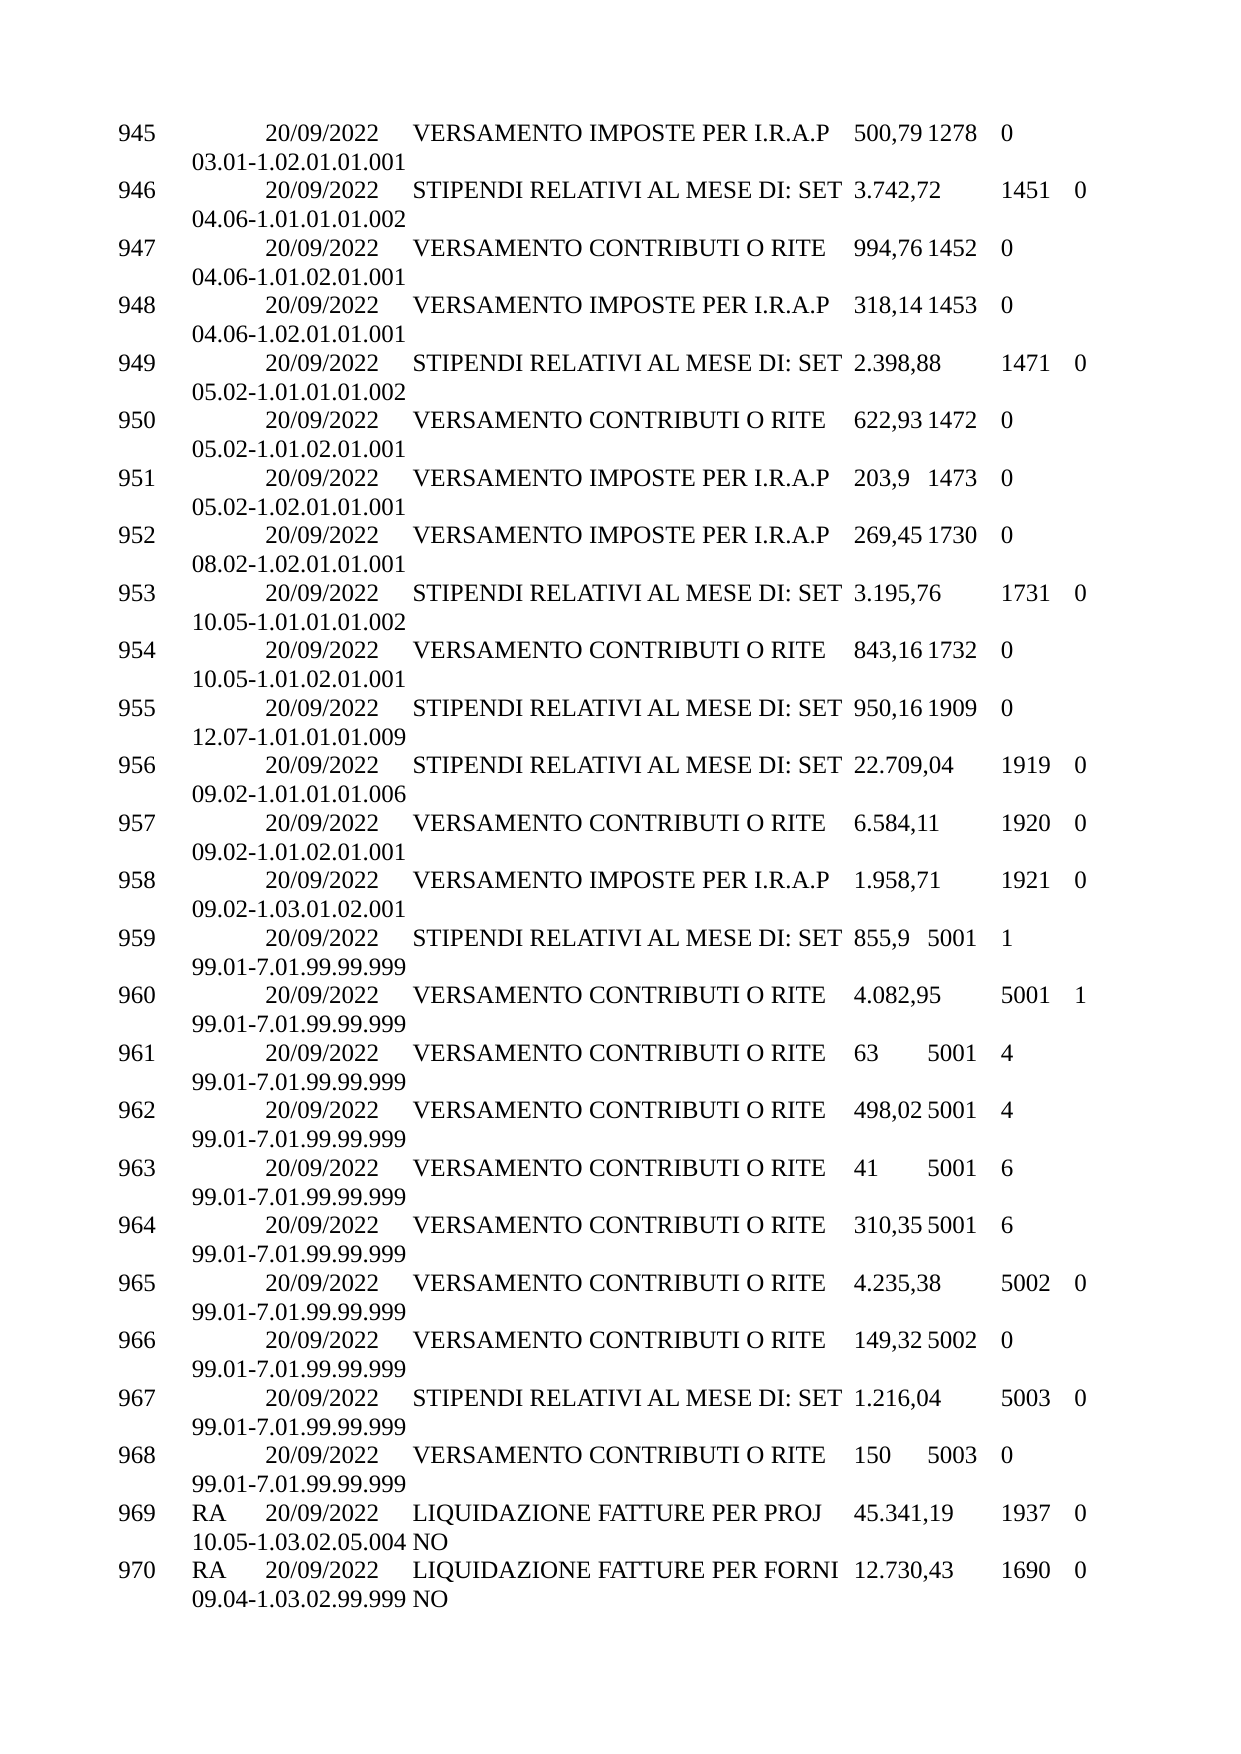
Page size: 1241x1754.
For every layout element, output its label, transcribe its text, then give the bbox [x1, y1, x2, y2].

text 951 20/09/2022 VERSAMENTO IMPOSTE PER I.R.A.P 203,9 1473 0 05.02-1.02.01.01.001 [118, 463, 1122, 521]
text 958 20/09/2022 VERSAMENTO IMPOSTE PER I.R.A.P 1.958,71 1921 0 09.02-1.03.01.02.001 [118, 866, 1122, 923]
text 956 20/09/2022 STIPENDI RELATIVI AL MESE DI: SET 22.709,04 1919 0 09.02-1.01.01.01.006 [118, 751, 1122, 808]
text 970 RA 20/09/2022 LIQUIDAZIONE FATTURE PER FORNI 12.730,43 1690 0 09.04-1.03.02.99.999 NO [118, 1556, 1122, 1613]
text 962 20/09/2022 VERSAMENTO CONTRIBUTI O RITE 498,02 5001 4 99.01-7.01.99.99.999 [118, 1096, 1122, 1153]
text 954 20/09/2022 VERSAMENTO CONTRIBUTI O RITE 843,16 1732 0 10.05-1.01.02.01.001 [118, 636, 1122, 693]
text 959 20/09/2022 STIPENDI RELATIVI AL MESE DI: SET 855,9 5001 1 99.01-7.01.99.99.999 [118, 923, 1122, 981]
text 953 20/09/2022 STIPENDI RELATIVI AL MESE DI: SET 3.195,76 1731 0 10.05-1.01.01.01.002 [118, 578, 1122, 636]
text 949 20/09/2022 STIPENDI RELATIVI AL MESE DI: SET 2.398,88 1471 0 05.02-1.01.01.01.002 [118, 348, 1122, 406]
text 950 20/09/2022 VERSAMENTO CONTRIBUTI O RITE 622,93 1472 0 05.02-1.01.02.01.001 [118, 406, 1122, 463]
text 952 20/09/2022 VERSAMENTO IMPOSTE PER I.R.A.P 269,45 1730 0 08.02-1.02.01.01.001 [118, 521, 1122, 578]
text 969 RA 20/09/2022 LIQUIDAZIONE FATTURE PER PROJ 45.341,19 1937 0 10.05-1.03.02.05.004 NO [118, 1498, 1122, 1556]
text 957 20/09/2022 VERSAMENTO CONTRIBUTI O RITE 6.584,11 1920 0 09.02-1.01.02.01.001 [118, 808, 1122, 866]
text 948 20/09/2022 VERSAMENTO IMPOSTE PER I.R.A.P 318,14 1453 0 04.06-1.02.01.01.001 [118, 291, 1122, 348]
text 961 20/09/2022 VERSAMENTO CONTRIBUTI O RITE 63 5001 4 99.01-7.01.99.99.999 [118, 1038, 1122, 1096]
text 968 20/09/2022 VERSAMENTO CONTRIBUTI O RITE 150 5003 0 99.01-7.01.99.99.999 [118, 1441, 1122, 1498]
text 947 20/09/2022 VERSAMENTO CONTRIBUTI O RITE 994,76 1452 0 04.06-1.01.02.01.001 [118, 233, 1122, 291]
text 966 20/09/2022 VERSAMENTO CONTRIBUTI O RITE 149,32 5002 0 99.01-7.01.99.99.999 [118, 1326, 1122, 1383]
text 963 20/09/2022 VERSAMENTO CONTRIBUTI O RITE 41 5001 6 99.01-7.01.99.99.999 [118, 1153, 1122, 1211]
text 955 20/09/2022 STIPENDI RELATIVI AL MESE DI: SET 950,16 1909 0 12.07-1.01.01.01.009 [118, 693, 1122, 751]
text 946 20/09/2022 STIPENDI RELATIVI AL MESE DI: SET 3.742,72 1451 0 04.06-1.01.01.01.002 [118, 176, 1122, 233]
text 960 20/09/2022 VERSAMENTO CONTRIBUTI O RITE 4.082,95 5001 1 99.01-7.01.99.99.999 [118, 981, 1122, 1038]
text 967 20/09/2022 STIPENDI RELATIVI AL MESE DI: SET 1.216,04 5003 0 99.01-7.01.99.99.999 [118, 1383, 1122, 1441]
text 964 20/09/2022 VERSAMENTO CONTRIBUTI O RITE 310,35 5001 6 99.01-7.01.99.99.999 [118, 1211, 1122, 1268]
text 945 20/09/2022 VERSAMENTO IMPOSTE PER I.R.A.P 500,79 1278 0 03.01-1.02.01.01.001 [118, 118, 1122, 176]
text 965 20/09/2022 VERSAMENTO CONTRIBUTI O RITE 4.235,38 5002 0 99.01-7.01.99.99.999 [118, 1268, 1122, 1326]
